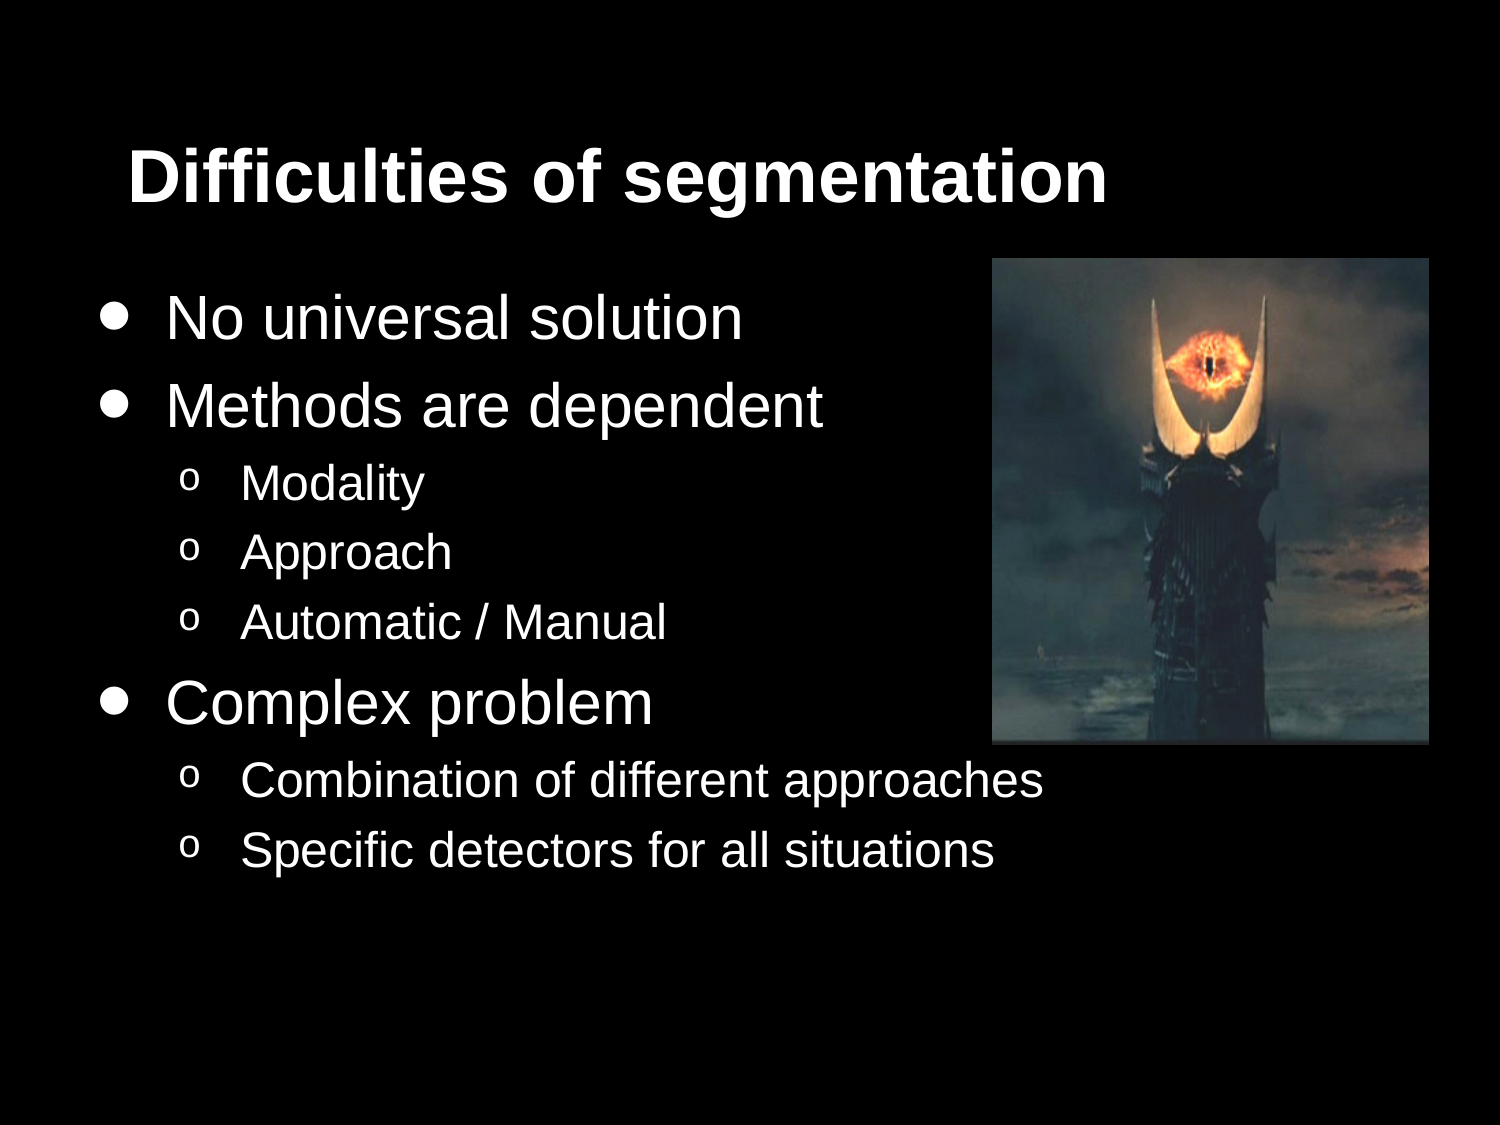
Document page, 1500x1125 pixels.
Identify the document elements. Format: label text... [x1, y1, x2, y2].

title Difficulties of segmentation [75, 14, 1425, 233]
picture [992, 258, 1429, 745]
list No universal solution Methods are dependent Modality Approach Automatic / Manual Complex problem Combination of different approaches Specific detectors for all situations [75, 262, 1425, 946]
